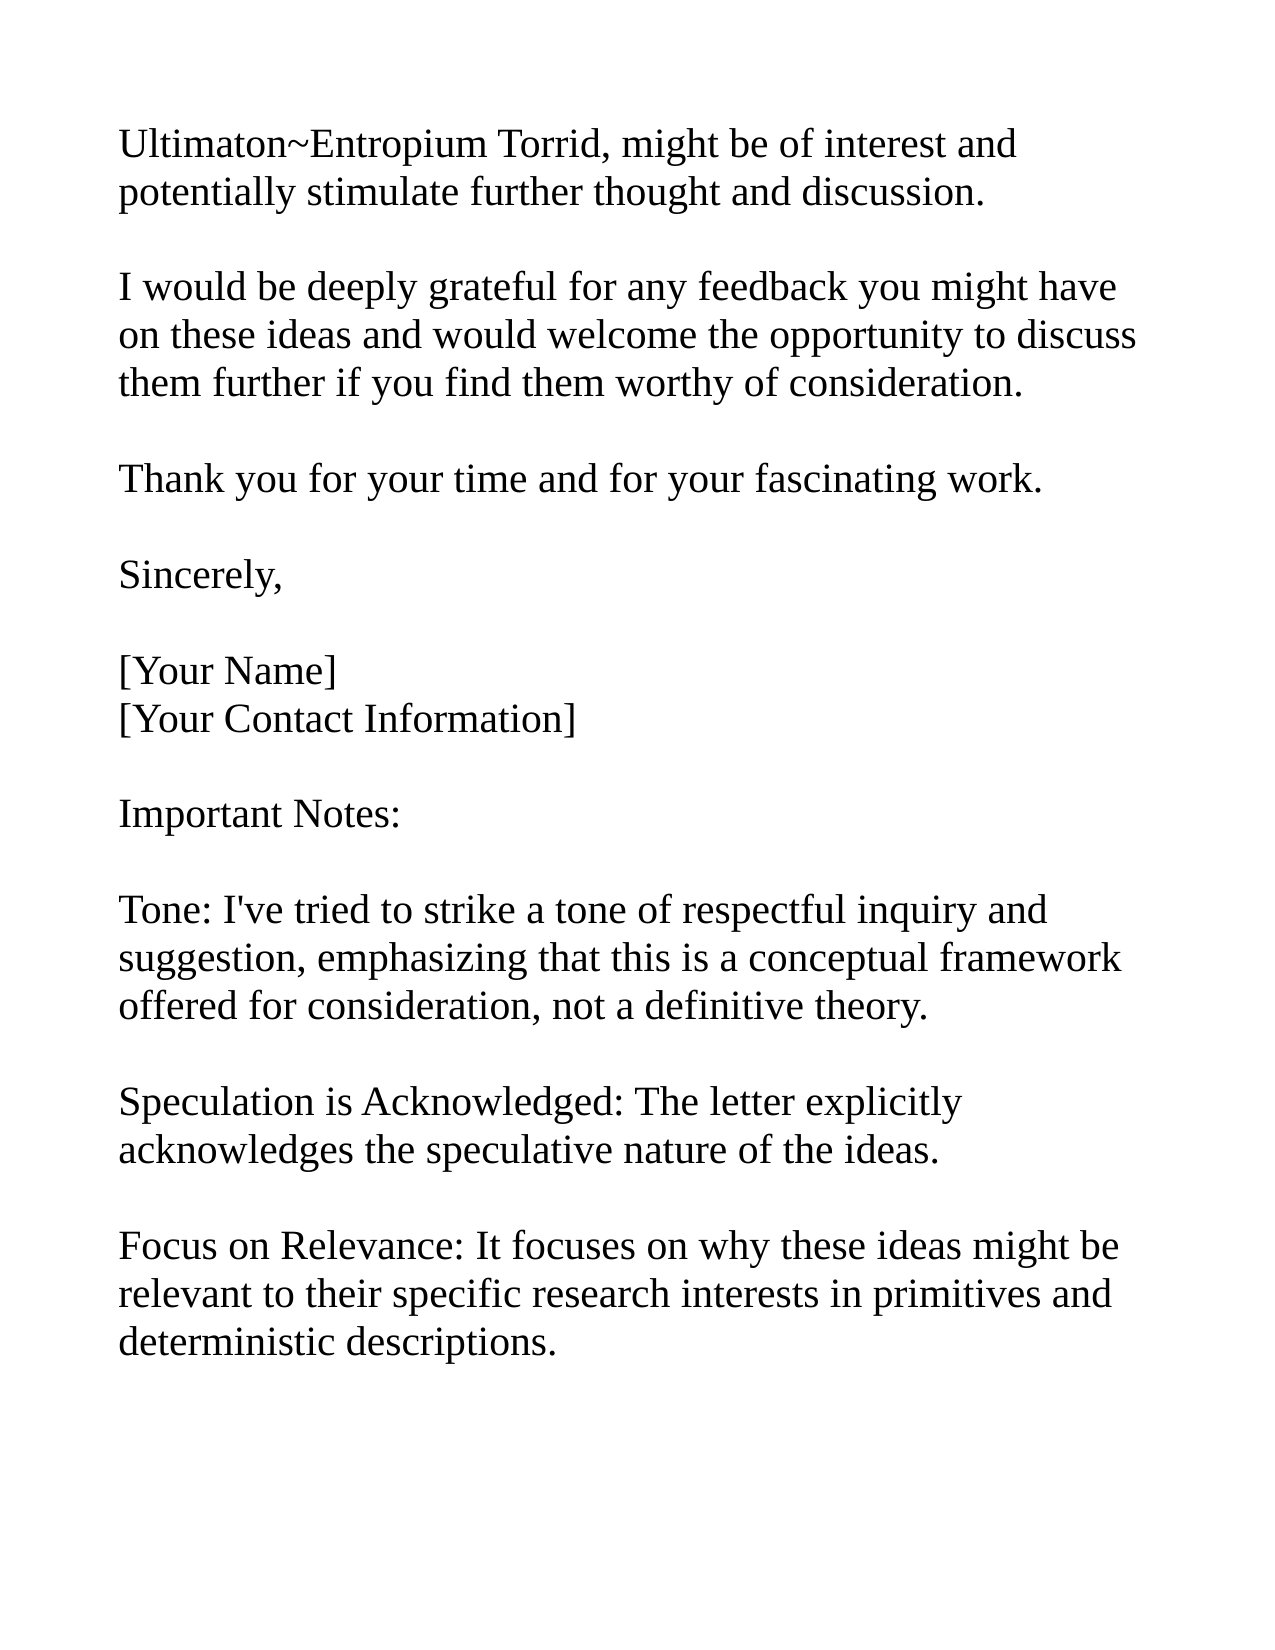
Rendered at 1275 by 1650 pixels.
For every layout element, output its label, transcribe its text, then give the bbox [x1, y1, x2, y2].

text Ultimaton~Entropium Torrid, might be of interest and potentially stimulate further thought and discussion. [118, 118, 1157, 214]
text Important Notes: [118, 789, 1157, 837]
text I would be deeply grateful for any feedback you might have on these ideas and would welcome the opportunity to discuss them further if you find them worthy of consideration. [118, 262, 1157, 406]
text Thank you for your time and for your fascinating work. [118, 453, 1157, 501]
text [Your Contact Information] [118, 693, 1157, 741]
text Tone: I've tried to strike a tone of respectful inquiry and suggestion, emphasizing that this is a conceptual framework offered for consideration, not a definitive theory. [118, 885, 1157, 1028]
text [Your Name] [118, 645, 1157, 693]
text Focus on Relevance: It focuses on why these ideas might be relevant to their specific research interests in primitives and deterministic descriptions. [118, 1220, 1157, 1364]
text Speculation is Acknowledged: The letter explicitly acknowledges the speculative nature of the ideas. [118, 1076, 1157, 1172]
text Sincerely, [118, 549, 1157, 597]
